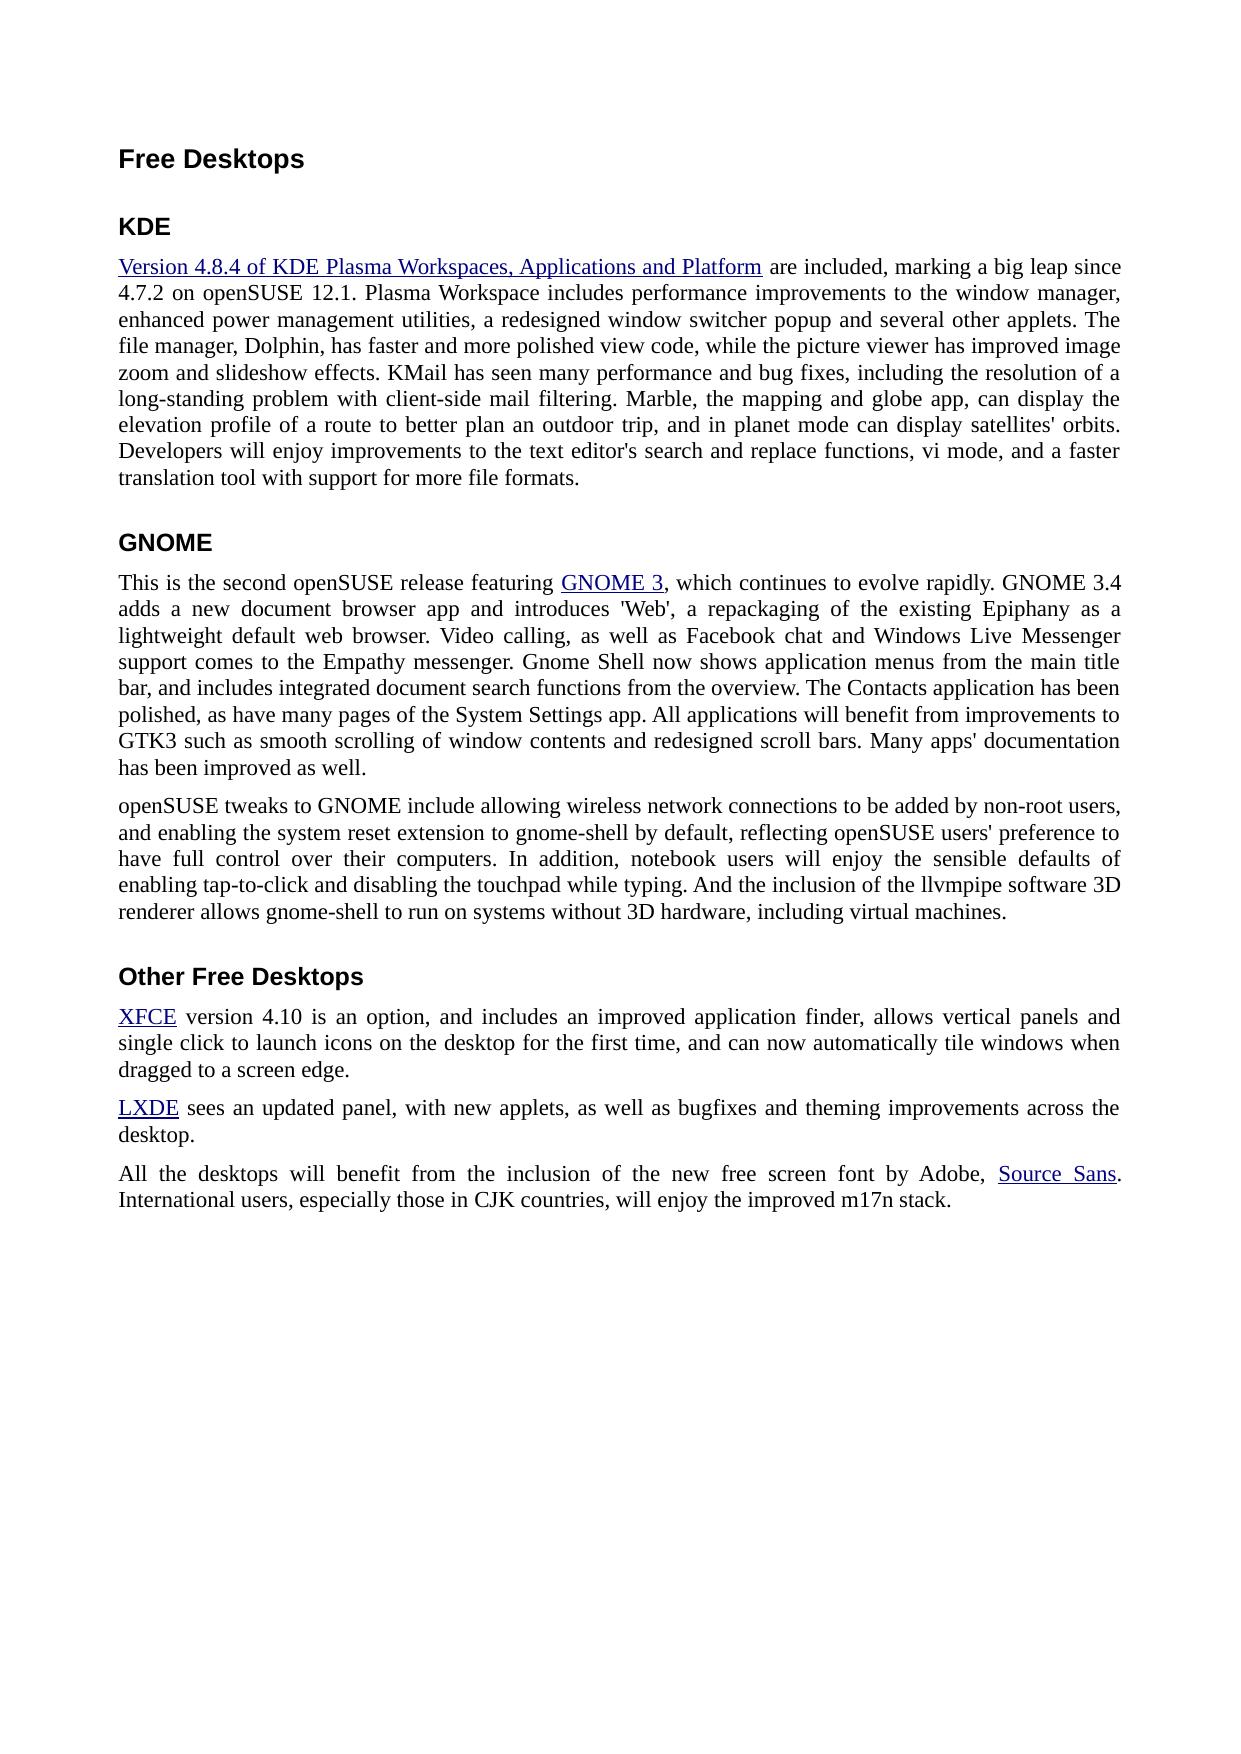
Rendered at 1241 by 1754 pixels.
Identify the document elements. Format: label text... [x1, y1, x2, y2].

subtitle GNOME [118, 528, 1122, 557]
subtitle Other Free Desktops [118, 962, 1122, 990]
subtitle KDE [118, 212, 1122, 241]
text LXDE sees an updated panel, with new applets, as well as bugfixes and theming improvements across the desktop. [118, 1094, 1122, 1147]
text openSUSE tweaks to GNOME include allowing wireless network connections to be added by non-root users, and enabling the system reset extension to gnome-shell by default, reflecting openSUSE users' preference to have full control over their computers. In addition, notebook users will enjoy the sensible defaults of enabling tap-to-click and disabling the touchpad while typing. And the inclusion of the llvmpipe software 3D renderer allows gnome-shell to run on systems without 3D hardware, including virtual machines. [118, 792, 1122, 924]
subtitle Free Desktops [118, 143, 1122, 174]
text This is the second openSUSE release featuring GNOME 3, which continues to evolve rapidly. GNOME 3.4 adds a new document browser app and introduces 'Web', a repackaging of the existing Epiphany as a lightweight default web browser. Video calling, as well as Facebook chat and Windows Live Messenger support comes to the Empathy messenger. Gnome Shell now shows application menus from the main title bar, and includes integrated document search functions from the overview. The Contacts application has been polished, as have many pages of the System Settings app. All applications will benefit from improvements to GTK3 such as smooth scrolling of window contents and redesigned scroll bars. Many apps' documentation has been improved as well. [118, 569, 1122, 780]
text Version 4.8.4 of KDE Plasma Workspaces, Applications and Platform are included, marking a big leap since 4.7.2 on openSUSE 12.1. Plasma Workspace includes performance improvements to the window manager, enhanced power management utilities, a redesigned window switcher popup and several other applets. The file manager, Dolphin, has faster and more polished view code, while the picture viewer has improved image zoom and slideshow effects. KMail has seen many performance and bug fixes, including the resolution of a long-standing problem with client-side mail filtering. Marble, the mapping and globe app, can display the elevation profile of a route to better plan an outdoor trip, and in planet mode can display satellites' orbits. Developers will enjoy improvements to the text editor's search and replace functions, vi mode, and a faster translation tool with support for more file formats. [118, 253, 1122, 490]
text All the desktops will benefit from the inclusion of the new free screen font by Adobe, Source Sans. International users, especially those in CJK countries, will enjoy the improved m17n stack. [118, 1160, 1122, 1212]
text XFCE version 4.10 is an option, and includes an improved application finder, allows vertical panels and single click to launch icons on the desktop for the first time, and can now automatically tile windows when dragged to a screen edge. [118, 1003, 1122, 1082]
